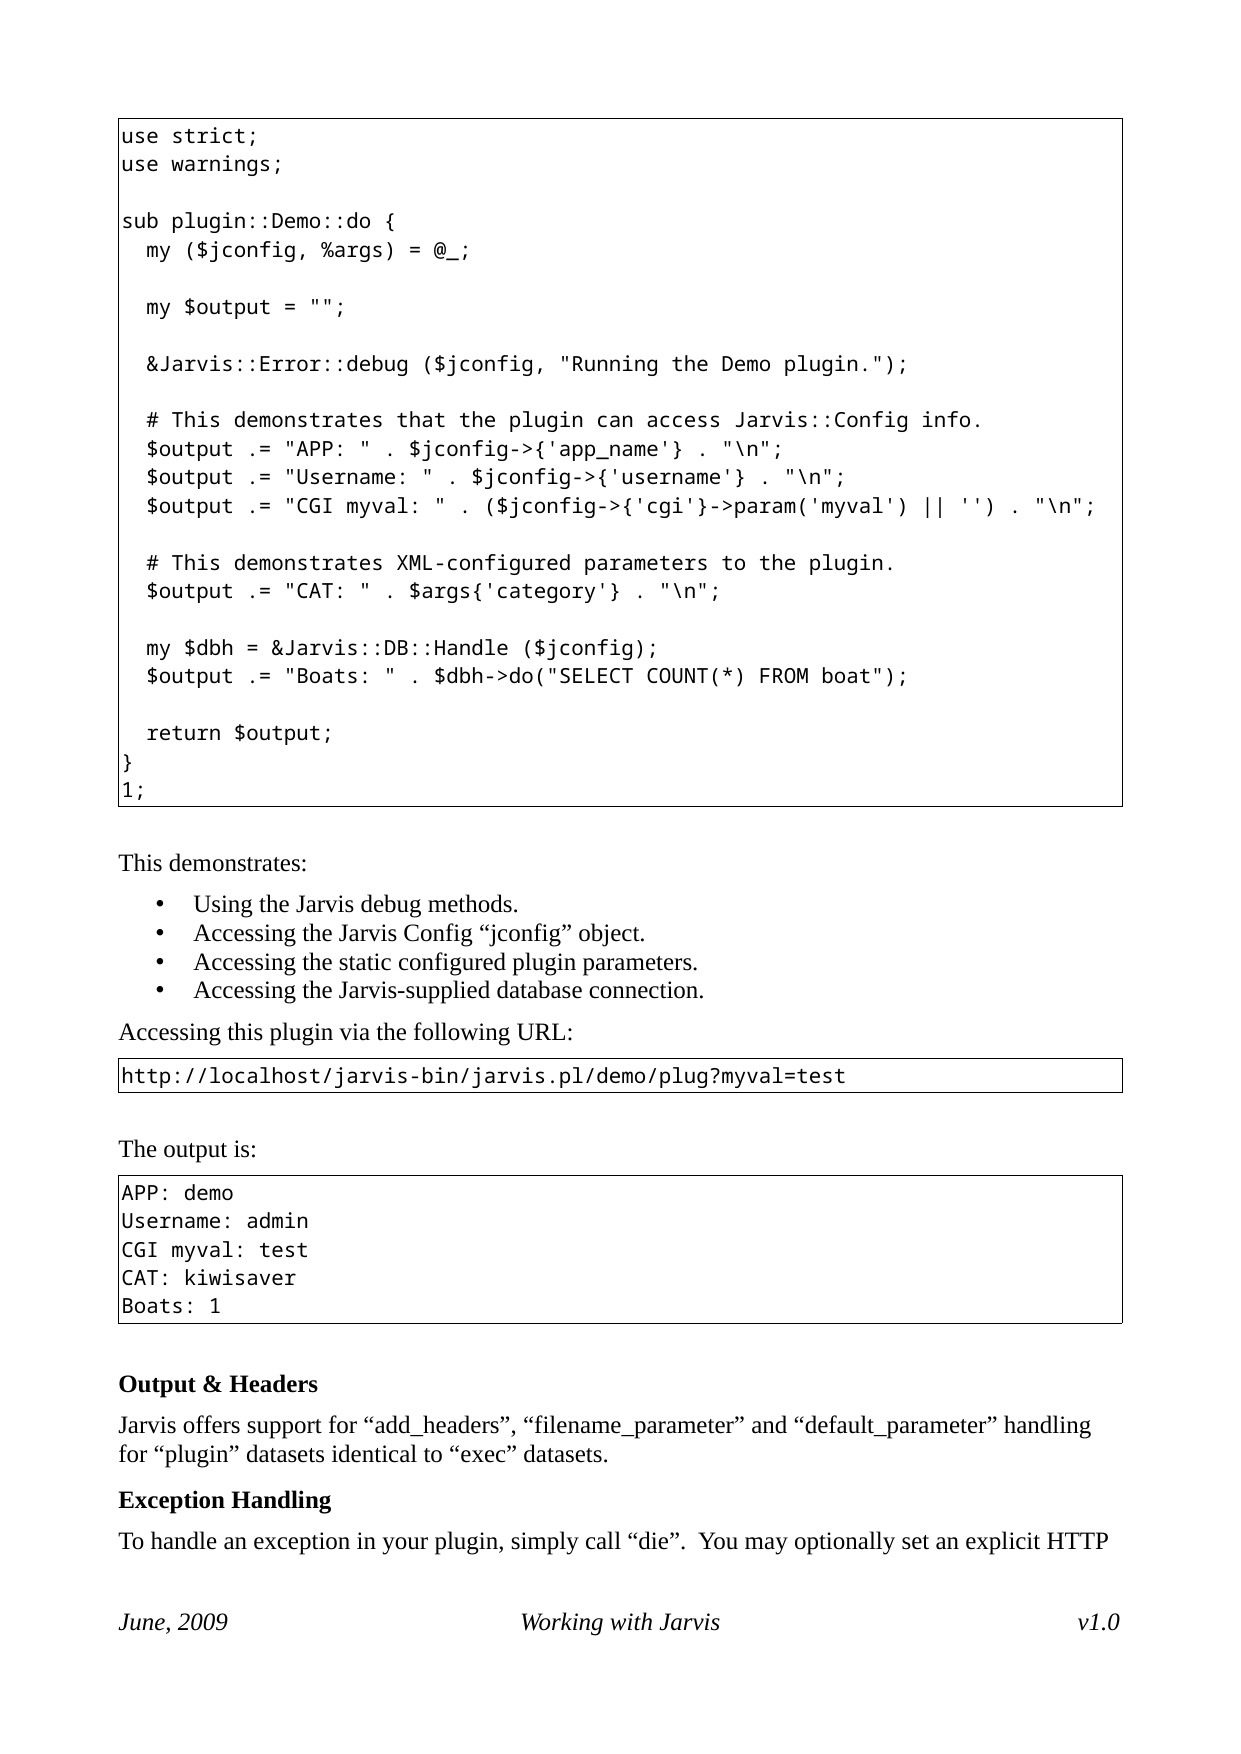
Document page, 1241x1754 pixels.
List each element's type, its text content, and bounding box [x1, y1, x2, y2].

text Username: admin [119, 1203, 1122, 1232]
text CAT: kiwisaver [119, 1260, 1122, 1289]
text Accessing this plugin via the following URL: [118, 1017, 1122, 1045]
text CGI myval: test [119, 1232, 1122, 1260]
text $output .= "APP: " . $jconfig->{'app_name'} . "\n"; [119, 431, 1122, 459]
text use strict; [119, 119, 1122, 147]
text APP: demo [119, 1176, 1122, 1203]
text my $dbh = &Jarvis::DB::Handle ($jconfig); [119, 630, 1122, 658]
text use warnings; [119, 147, 1122, 178]
text Boats: 1 [119, 1289, 1122, 1323]
text This demonstrates: [118, 848, 1122, 877]
text The output is: [118, 1134, 1122, 1162]
text To handle an exception in your plugin, simply call “die”. You may optionally set an explicit HTTP [118, 1526, 1122, 1555]
text sub plugin::Demo::do { [119, 203, 1122, 232]
text $output .= "Username: " . $jconfig->{'username'} . "\n"; [119, 459, 1122, 488]
list Accessing the static configured plugin parameters. [156, 947, 1122, 975]
text 1; [119, 772, 1122, 806]
subtitle Exception Handling [118, 1485, 1122, 1514]
text return $output; [119, 715, 1122, 744]
text $output .= "CAT: " . $args{'category'} . "\n"; [119, 573, 1122, 604]
text my ($jconfig, %args) = @_; [119, 232, 1122, 263]
text # This demonstrates that the plugin can access Jarvis::Config info. [119, 402, 1122, 431]
text my $output = ""; [119, 289, 1122, 320]
list Using the Jarvis debug methods. [156, 889, 1122, 918]
text # This demonstrates XML-configured parameters to the plugin. [119, 545, 1122, 573]
text &Jarvis::Error::debug ($jconfig, "Running the Demo plugin."); [119, 346, 1122, 377]
text $output .= "Boats: " . $dbh->do("SELECT COUNT(*) FROM boat"); [119, 658, 1122, 690]
list Accessing the Jarvis Config “jconfig” object. [156, 918, 1122, 947]
list Accessing the Jarvis-supplied database connection. [156, 975, 1122, 1004]
text http://localhost/jarvis-bin/jarvis.pl/demo/plug?myval=test [119, 1059, 1122, 1092]
subtitle Output & Headers [118, 1369, 1122, 1398]
text Jarvis offers support for “add_headers”, “filename_parameter” and “default_parameter” handling for “plugin” datasets identical to “exec” datasets. [118, 1410, 1122, 1468]
text } [119, 744, 1122, 772]
text $output .= "CGI myval: " . ($jconfig->{'cgi'}->param('myval') || '') . "\n"; [119, 488, 1122, 519]
